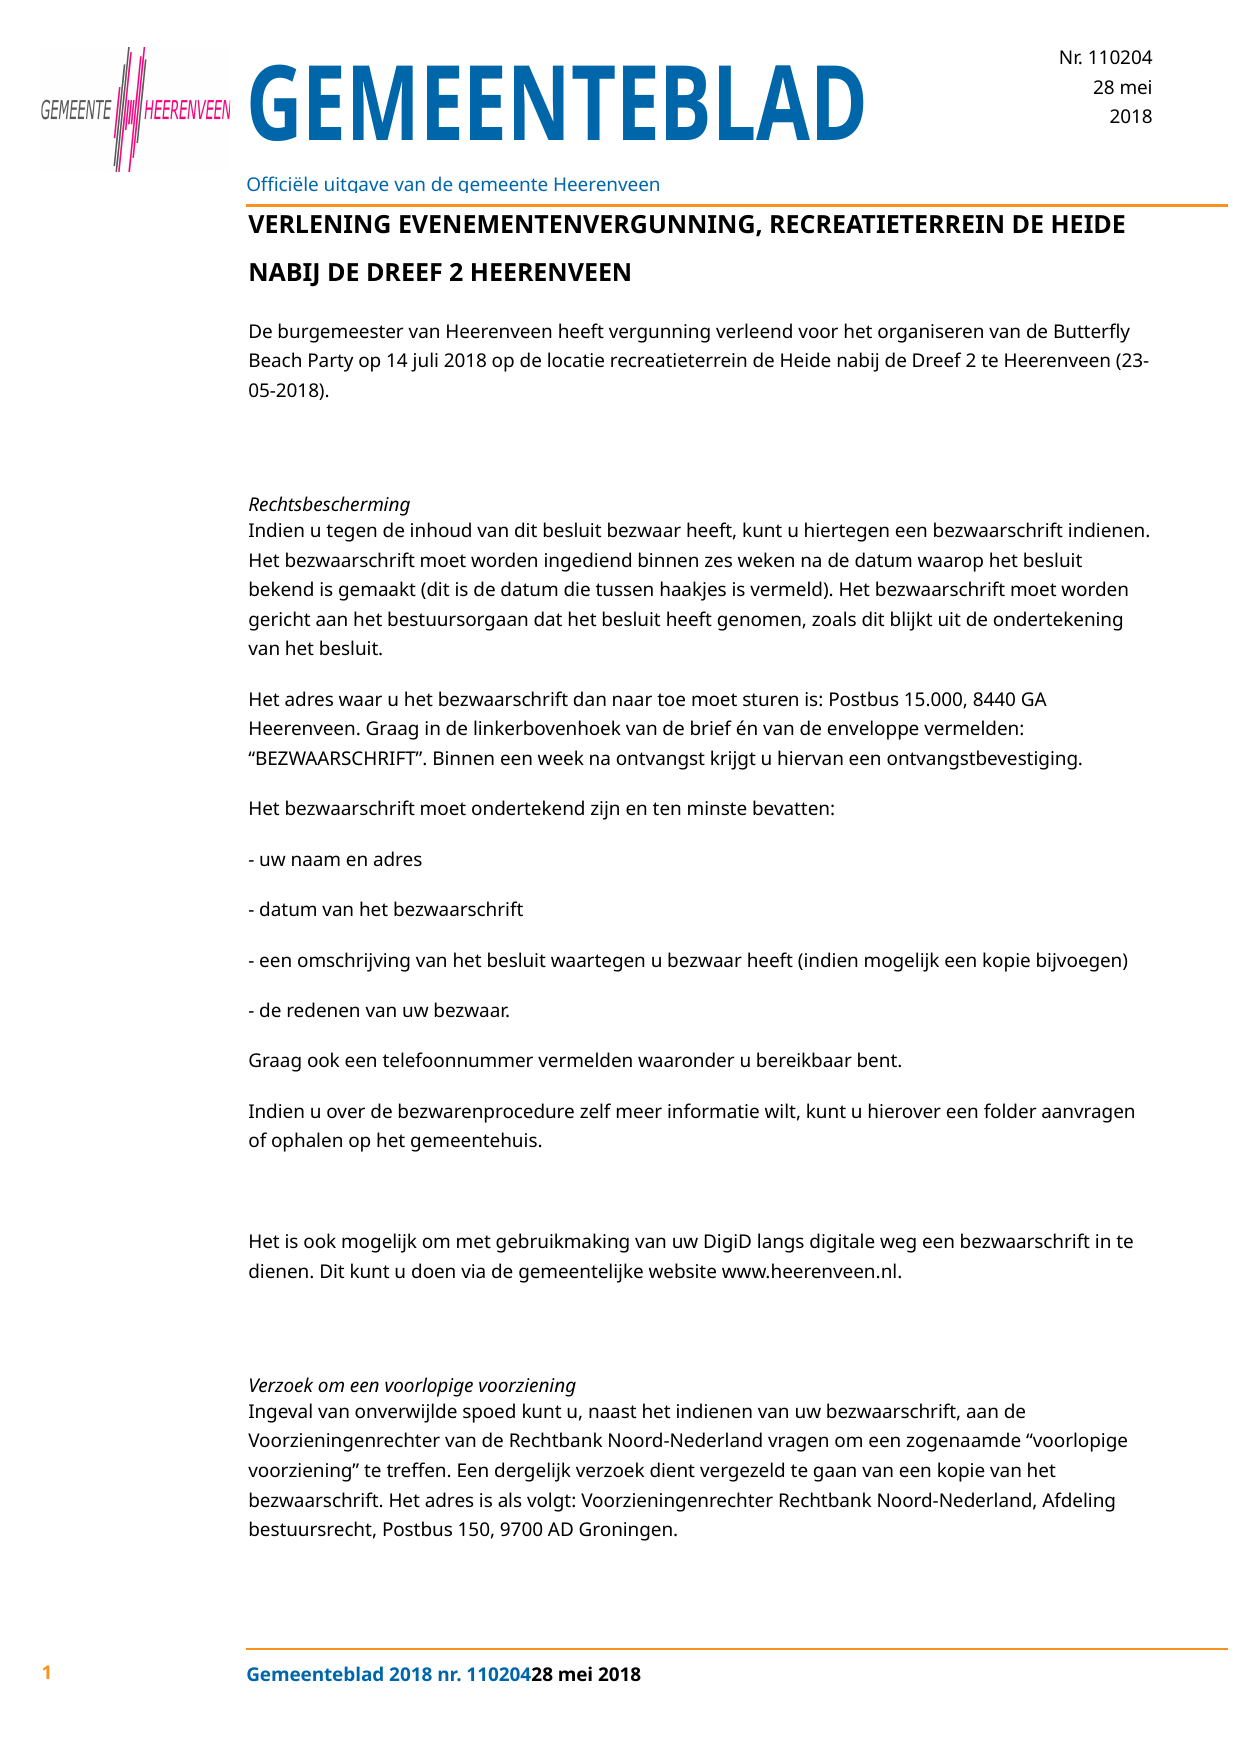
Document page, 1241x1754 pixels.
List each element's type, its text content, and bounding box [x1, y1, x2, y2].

text Het is ook mogelijk om met gebruikmaking van uw DigiD langs digitale weg een bezwaarschrift in te dienen. Dit kunt u doen via de gemeentelijke website www.heerenveen.nl. [248, 1228, 1152, 1284]
text VERLENING EVENEMENTENVERGUNNING, RECREATIETERREIN DE HEIDE NABIJ DE DREEF 2 HEERENVEEN [248, 207, 1152, 288]
text - uw naam en adres [248, 846, 1152, 872]
text - de redenen van uw bezwaar. [248, 997, 1152, 1023]
text - datum van het bezwaarschrift [248, 896, 1152, 922]
text Indien u tegen de inhoud van dit besluit bezwaar heeft, kunt u hiertegen een bezwaarschrift indienen. Het bezwaarschrift moet worden ingediend binnen zes weken na de datum waarop het besluit bekend is gemaakt (dit is de datum die tussen haakjes is vermeld). Het bezwaarschrift moet worden gericht aan het bestuursorgaan dat het besluit heeft genomen, zoals dit blijkt uit de ondertekening van het besluit. [248, 517, 1152, 661]
text Ingeval van onverwijlde spoed kunt u, naast het indienen van uw bezwaarschrift, aan de Voorzieningenrechter van de Rechtbank Noord-Nederland vragen om een zogenaamde “voorlopige voorziening” te treffen. Een dergelijk verzoek dient vergezeld te gaan van een kopie van het bezwaarschrift. Het adres is als volgt: Voorzieningenrechter Rechtbank Noord-Nederland, Afdeling bestuursrecht, Postbus 150, 9700 AD Groningen. [248, 1398, 1152, 1542]
text Het adres waar u het bezwaarschrift dan naar toe moet sturen is: Postbus 15.000, 8440 GA Heerenveen. Graag in de linkerbovenhoek van de brief én van de enveloppe vermelden: “BEZWAARSCHRIFT”. Binnen een week na ontvangst krijgt u hiervan een ontvangstbevestiging. [248, 686, 1152, 771]
text Indien u over de bezwarenprocedure zelf meer informatie wilt, kunt u hierover een folder aanvragen of ophalen op het gemeentehuis. [248, 1098, 1152, 1153]
text Graag ook een telefoonnummer vermelden waaronder u bereikbaar bent. [248, 1048, 1152, 1073]
picture [41, 47, 231, 172]
text Verzoek om een voorlopige voorziening [248, 1372, 1152, 1398]
text Het bezwaarschrift moet ondertekend zijn en ten minste bevatten: [248, 796, 1152, 821]
text - een omschrijving van het besluit waartegen u bezwaar heeft (indien mogelijk een kopie bijvoegen) [248, 947, 1152, 972]
text Rechtsbescherming [248, 491, 1152, 517]
text De burgemeester van Heerenveen heeft vergunning verleend voor het organiseren van de Butterfly Beach Party op 14 juli 2018 op de locatie recreatieterrein de Heide nabij de Dreef 2 te Heerenveen (23-05-2018). [248, 318, 1152, 403]
